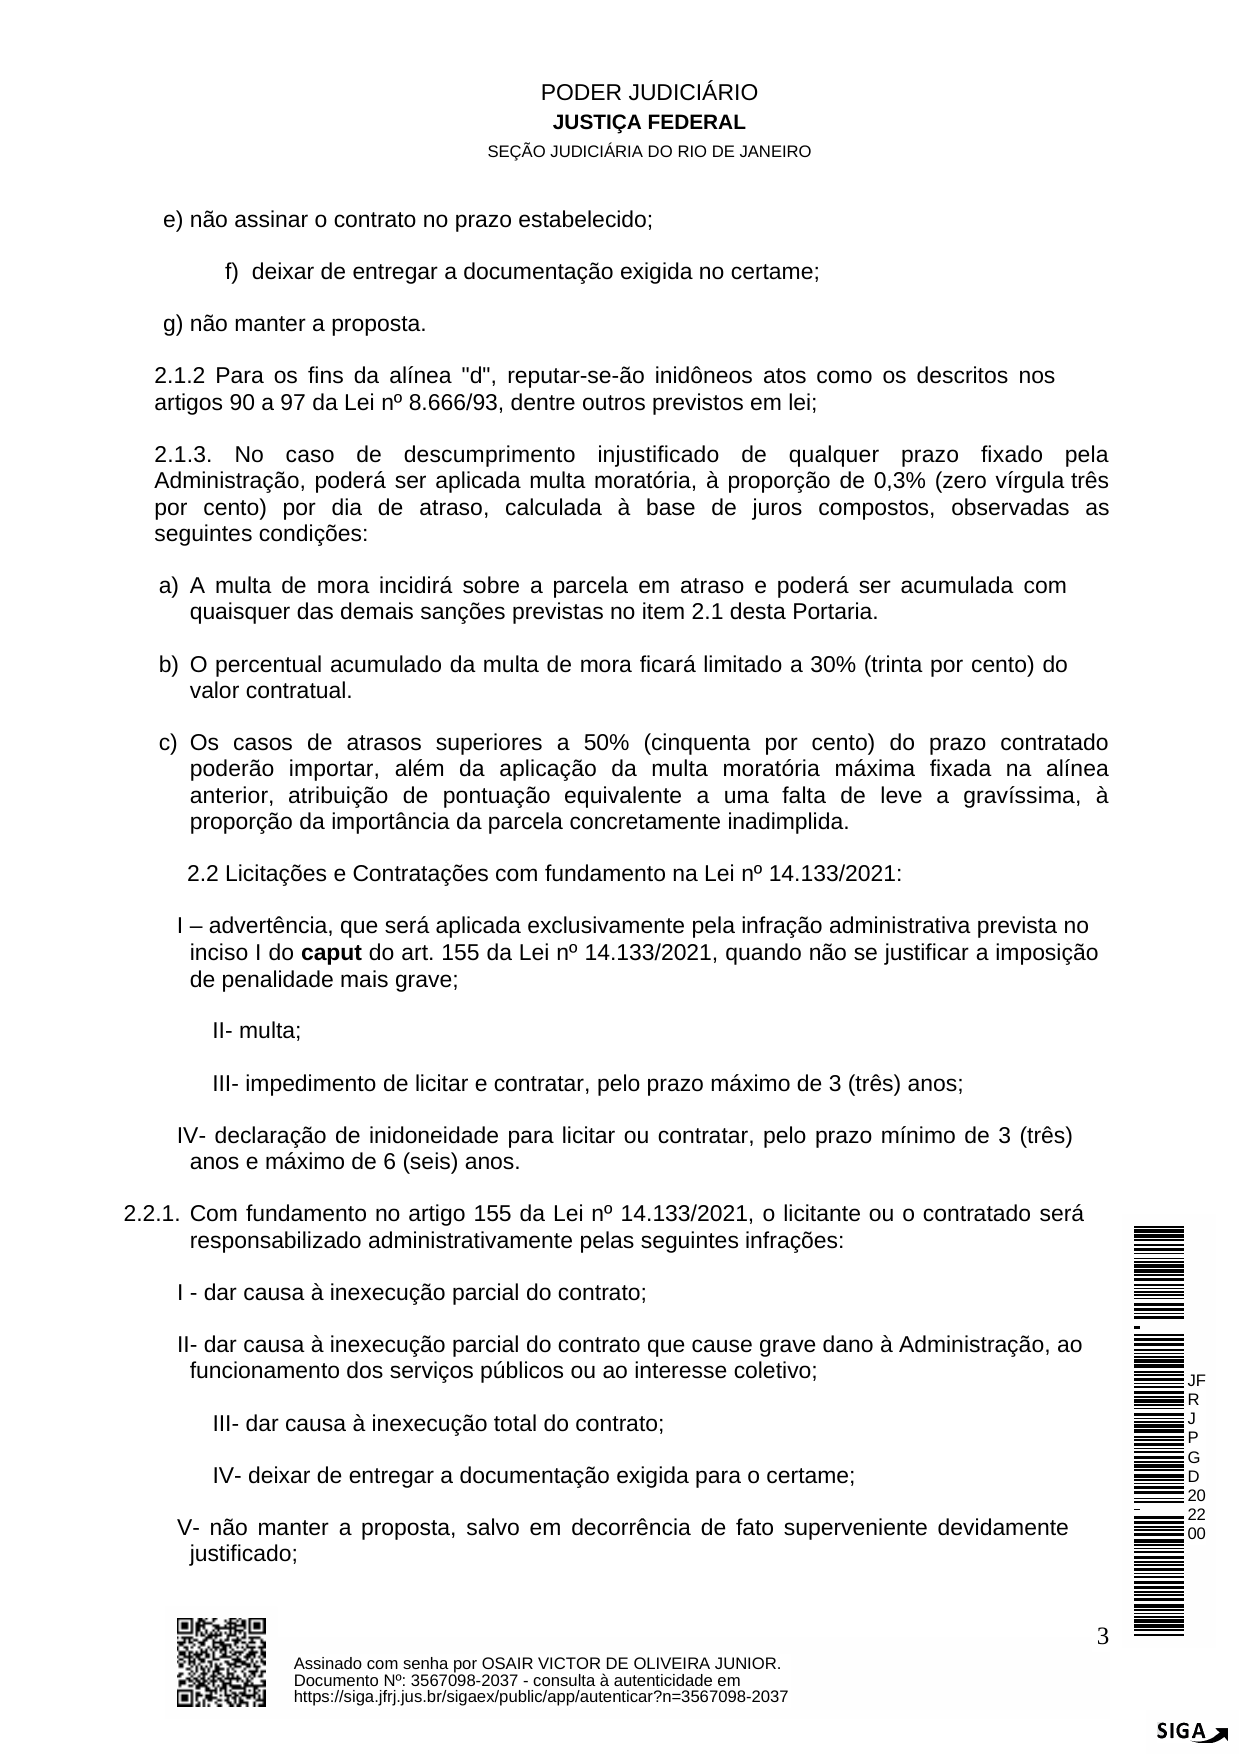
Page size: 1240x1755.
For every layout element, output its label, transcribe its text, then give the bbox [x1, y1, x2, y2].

list JFRJPGD202200034A [1187, 1371, 1206, 1545]
list não manter a proposta. [163, 310, 1227, 336]
list - não manter a proposta, salvo em decorrência de fato superveniente devidamente justificado; [177, 1514, 1109, 1567]
list - deixar de entregar a documentação exigida para o certame; [212, 1462, 1122, 1488]
text 2.1.3. No caso de descumprimento injustificado de qualquer prazo fixado pela Administração, poderá ser aplicada multa moratória, à proporção de 0,3% (zero vírgula três por cento) por dia de atraso, calculada à base de juros compostos, observadas as seguintes condições: [154, 441, 1109, 546]
list não assinar o contrato no prazo estabelecido; [163, 206, 1227, 232]
text 2.1.2 Para os fins da alínea "d", reputar-se-ão inidôneos atos como os descritos nos artigos 90 a 97 da Lei nº 8.666/93, dentre outros previstos em lei; [154, 362, 1109, 415]
list deixar de entregar a documentação exigida no certame; [225, 258, 1227, 284]
list - dar causa à inexecução parcial do contrato; [177, 1279, 1122, 1305]
list - dar causa à inexecução parcial do contrato que cause grave dano à Administração, ao funcionamento dos serviços públicos ou ao interesse coletivo; [177, 1331, 1109, 1384]
list – advertência, que será aplicada exclusivamente pela infração administrativa prevista no inciso I do caput do art. 155 da Lei nº 14.133/2021, quando não se justificar a imposição de penalidade mais grave; [177, 912, 1109, 992]
list Com fundamento no artigo 155 da Lei nº 14.133/2021, o licitante ou o contratado será responsabilizado administrativamente pelas seguintes infrações: [154, 1200, 1109, 1253]
list - dar causa à inexecução total do contrato; [212, 1410, 1122, 1436]
list - declaração de inidoneidade para licitar ou contratar, pelo prazo mínimo de 3 (três) anos e máximo de 6 (seis) anos. [177, 1122, 1109, 1174]
list O percentual acumulado da multa de mora ficará limitado a 30% (trinta por cento) do valor contratual. [158, 651, 1109, 703]
list A multa de mora incidirá sobre a parcela em atraso e poderá ser acumulada com quaisquer das demais sanções previstas no item 2.1 desta Portaria. [158, 572, 1109, 625]
list Os casos de atrasos superiores a 50% (cinquenta por cento) do prazo contratado poderão importar, além da aplicação da multa moratória máxima fixada na alínea anterior, atribuição de pontuação equivalente a uma falta de leve a gravíssima, à proporção da importância da parcela concretamente inadimplida. [158, 729, 1109, 834]
list - multa; [212, 1017, 1227, 1044]
list Licitações e Contratações com fundamento na Lei nº 14.133/2021: [189, 860, 1227, 887]
list - impedimento de licitar e contratar, pelo prazo máximo de 3 (três) anos; [212, 1070, 1227, 1096]
